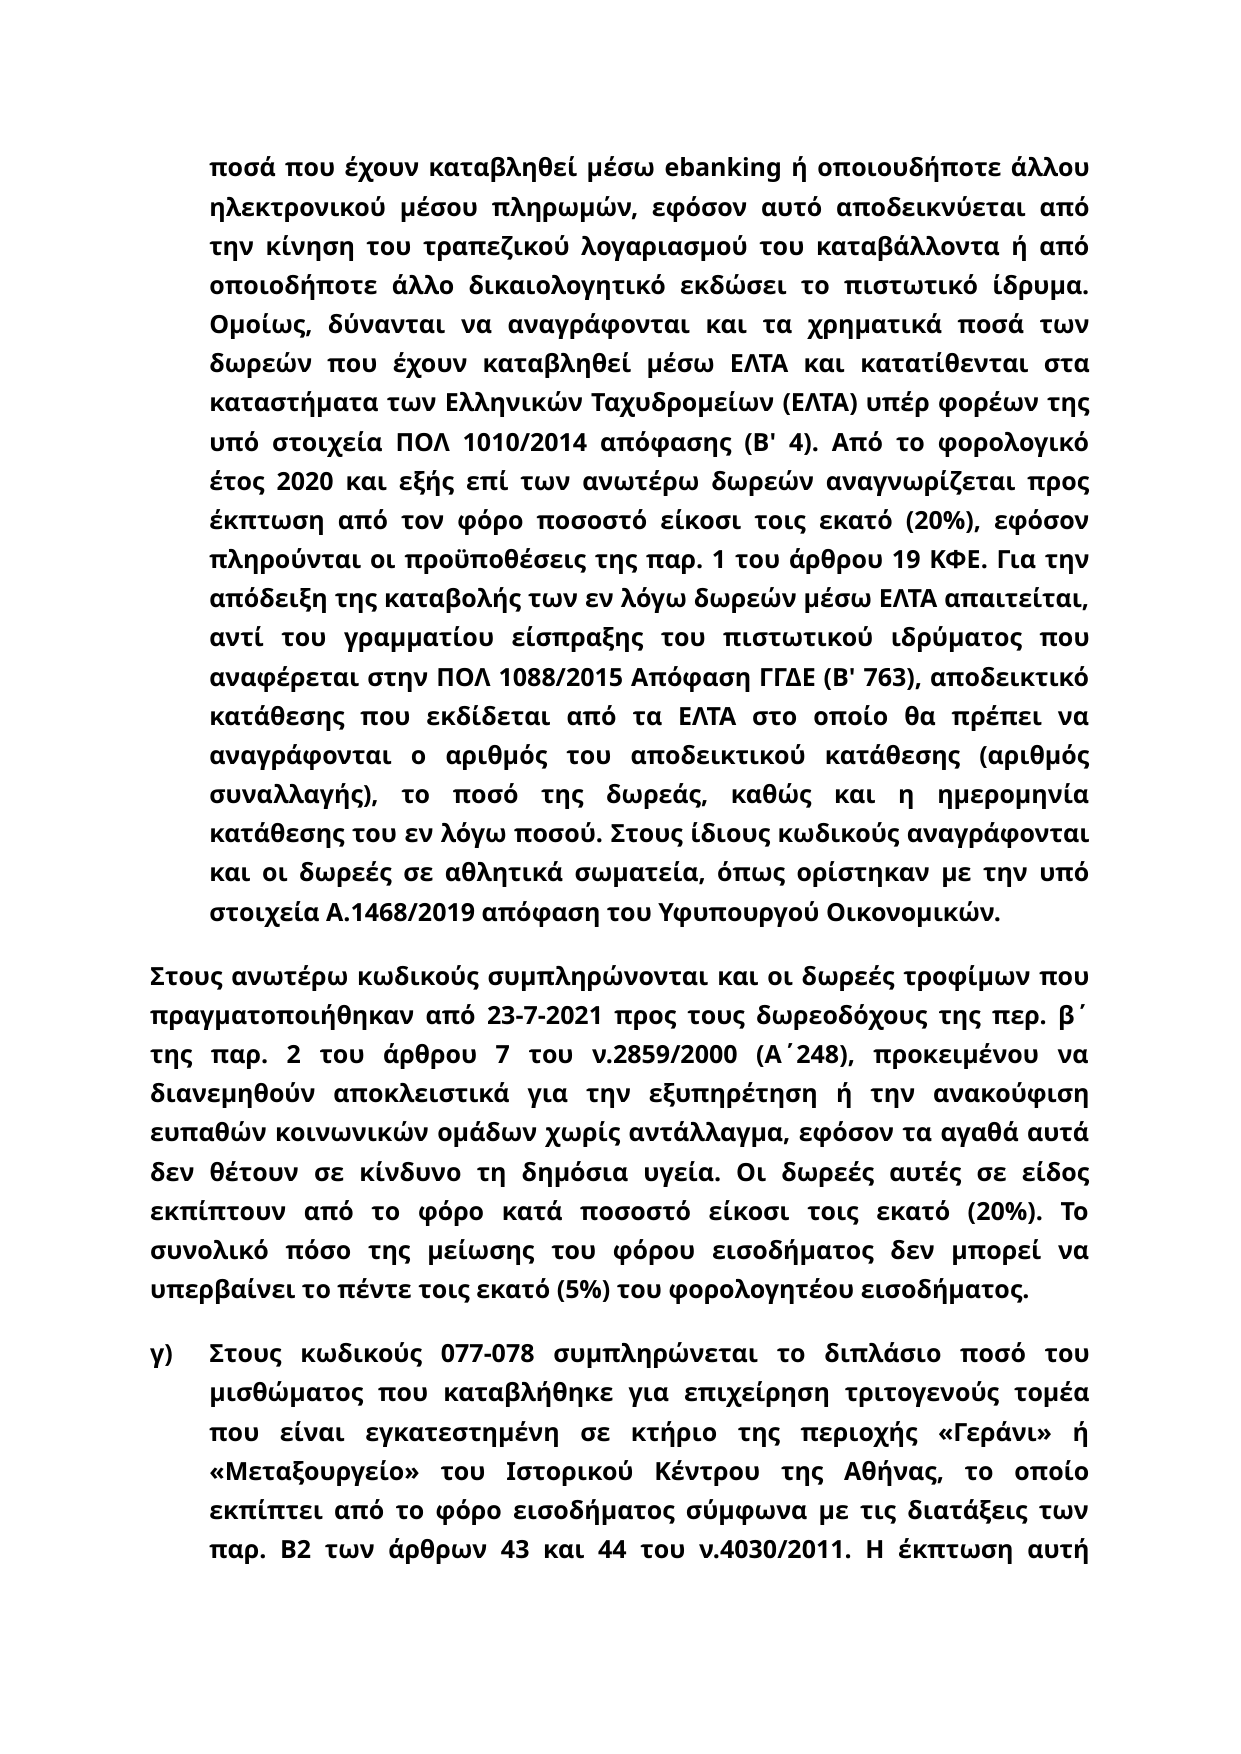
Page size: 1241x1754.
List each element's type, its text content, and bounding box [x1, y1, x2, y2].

text Στους ανωτέρω κωδικούς συμπληρώνονται και οι δωρεές τροφίμων που πραγματοποιήθηκαν από 23-7-2021 προς τους δωρεοδόχους της περ. β΄ της παρ. 2 του άρθρου 7 του ν.2859/2000 (Α΄248), προκειμένου να διανεμηθούν αποκλειστικά για την εξυπηρέτηση ή την ανακούφιση ευπαθών κοινωνικών ομάδων χωρίς αντάλλαγμα, εφόσον τα αγαθά αυτά δεν θέτουν σε κίνδυνο τη δημόσια υγεία. Οι δωρεές αυτές σε είδος εκπίπτουν από το φόρο κατά ποσοστό είκοσι τοις εκατό (20%). Το συνολικό πόσο της μείωσης του φόρου εισοδήματος δεν μπορεί να υπερβαίνει το πέντε τοις εκατό (5%) του φορολογητέου εισοδήματος. [150, 958, 1090, 1306]
list γ) Στους κωδικούς 077-078 συμπληρώνεται το διπλάσιο ποσό του μισθώματος που καταβλήθηκε για επιχείρηση τριτογενούς τομέα που είναι εγκατεστημένη σε κτήριο της περιοχής «Γεράνι» ή «Μεταξουργείο» του Ιστορικού Κέντρου της Αθήνας, το οποίο εκπίπτει από το φόρο εισοδήματος σύμφωνα με τις διατάξεις των παρ. Β2 των άρθρων 43 και 44 του ν.4030/2011. Η έκπτωση αυτή [150, 1336, 1090, 1566]
list ποσά που έχουν καταβληθεί μέσω ebanking ή οποιουδήποτε άλλου ηλεκτρονικού μέσου πληρωμών, εφόσον αυτό αποδεικνύεται από την κίνηση του τραπεζικού λογαριασμού του καταβάλλοντα ή από οποιοδήποτε άλλο δικαιολογητικό εκδώσει το πιστωτικό ίδρυμα. Ομοίως, δύνανται να αναγράφονται και τα χρηματικά ποσά των δωρεών που έχουν καταβληθεί μέσω ΕΛΤΑ και κατατίθενται στα καταστήματα των Ελληνικών Ταχυδρομείων (ΕΛΤΑ) υπέρ φορέων της υπό στοιχεία ΠΟΛ 1010/2014 απόφασης (Β' 4). Από το φορολογικό έτος 2020 και εξής επί των ανωτέρω δωρεών αναγνωρίζεται προς έκπτωση από τον φόρο ποσοστό είκοσι τοις εκατό (20%), εφόσον πληρούνται οι προϋποθέσεις της παρ. 1 του άρθρου 19 ΚΦΕ. Για την απόδειξη της καταβολής των εν λόγω δωρεών μέσω ΕΛΤΑ απαιτείται, αντί του γραμματίου είσπραξης του πιστωτικού ιδρύματος που αναφέρεται στην ΠΟΛ 1088/2015 Απόφαση ΓΓΔΕ (Β' 763), αποδεικτικό κατάθεσης που εκδίδεται από τα ΕΛΤΑ στο οποίο θα πρέπει να αναγράφονται ο αριθμός του αποδεικτικού κατάθεσης (αριθμός συναλλαγής), το ποσό της δωρεάς, καθώς και η ημερομηνία κατάθεσης του εν λόγω ποσού. Στους ίδιους κωδικούς αναγράφονται και οι δωρεές σε αθλητικά σωματεία, όπως ορίστηκαν με την υπό στοιχεία Α.1468/2019 απόφαση του Υφυπουργού Οικονομικών. [150, 150, 1090, 928]
